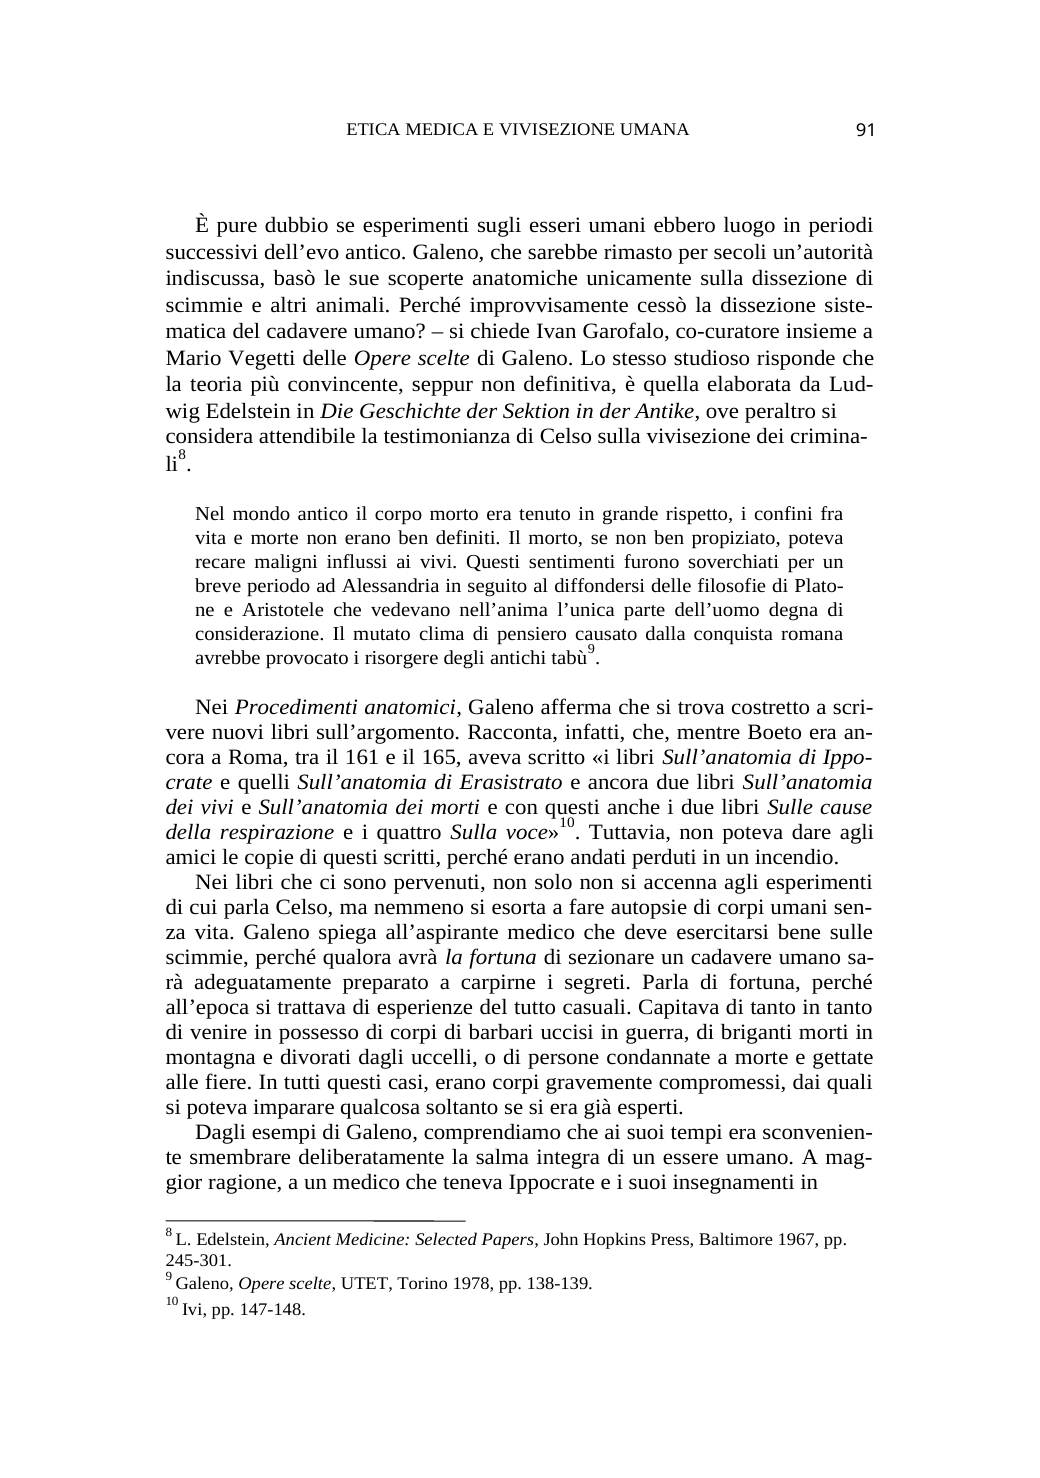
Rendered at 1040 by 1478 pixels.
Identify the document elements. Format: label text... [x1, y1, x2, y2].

text 9 Galeno, Opere scelte, UTET, Torino 1978, pp. 138-139. [165, 1272, 896, 1294]
text 10 Ivi, pp. 147-148. [165, 1294, 896, 1319]
text considera attendibile la testimonianza di Celso sulla vivisezione dei crimina- li8. [165, 426, 874, 476]
text Nei libri che ci sono pervenuti, non solo non si accenna agli esperimenti di cui parla Celso, ma nemmeno si esorta a fare autopsie di corpi umani sen- za vita. Galeno spiega all’aspirante medico che deve esercitarsi bene sulle scimmie, perché qualora avrà la fortuna di sezionare un cadavere umano sa- rà adeguatamente preparato a carpirne i segreti. Parla di fortuna, perché all’epoca si trattava di esperienze del tutto casuali. Capitava di tanto in tanto di venire in possesso di corpi di barbari uccisi in guerra, di briganti morti in montagna e divorati dagli uccelli, o di persone condannate a morte e gettate alle fiere. In tutti questi casi, erano corpi gravemente compromessi, dai quali si poteva imparare qualcosa soltanto se si era già esperti. [165, 869, 875, 1119]
text Dagli esempi di Galeno, comprendiamo che ai suoi tempi era sconvenien- te smembrare deliberatamente la salma integra di un essere umano. A mag- gior ragione, a un medico che teneva Ippocrate e i suoi insegnamenti in [165, 1119, 874, 1194]
text 8 L. Edelstein, Ancient Medicine: Selected Papers, John Hopkins Press, Baltimore 1967, pp. 245-301. [165, 1224, 874, 1271]
text È pure dubbio se esperimenti sugli esseri umani ebbero luogo in periodi successivi dell’evo antico. Galeno, che sarebbe rimasto per secoli un’autorità indiscussa, basò le sue scoperte anatomiche unicamente sulla dissezione di scimmie e altri animali. Perché improvvisamente cessò la dissezione siste- matica del cadavere umano? – si chiede Ivan Garofalo, co-curatore insieme a Mario Vegetti delle Opere scelte di Galeno. Lo stesso studioso risponde che la teoria più convincente, seppur non definitiva, è quella elaborata da Lud- wig Edelstein in Die Geschichte der Sektion in der Antike, ove peraltro si [165, 212, 875, 423]
text Nei Procedimenti anatomici, Galeno afferma che si trova costretto a scri- vere nuovi libri sull’argomento. Racconta, infatti, che, mentre Boeto era an- cora a Roma, tra il 161 e il 165, aveva scritto «i libri Sull’anatomia di Ippo- crate e quelli Sull’anatomia di Erasistrato e ancora due libri Sull’anatomia dei vivi e Sull’anatomia dei morti e con questi anche i due libri Sulle cause della respirazione e i quattro Sulla voce»10. Tuttavia, non poteva dare agli amici le copie di questi scritti, perché erano andati perduti in un incendio. [165, 694, 874, 869]
text Nel mondo antico il corpo morto era tenuto in grande rispetto, i confini fra vita e morte non erano ben definiti. Il morto, se non ben propiziato, poteva recare maligni influssi ai vivi. Questi sentimenti furono soverchiati per un breve periodo ad Alessandria in seguito al diffondersi delle filosofie di Plato- ne e Aristotele che vedevano nell’anima l’unica parte dell’uomo degna di considerazione. Il mutato clima di pensiero causato dalla conquista romana avrebbe provocato i risorgere degli antichi tabù9. [195, 502, 845, 669]
